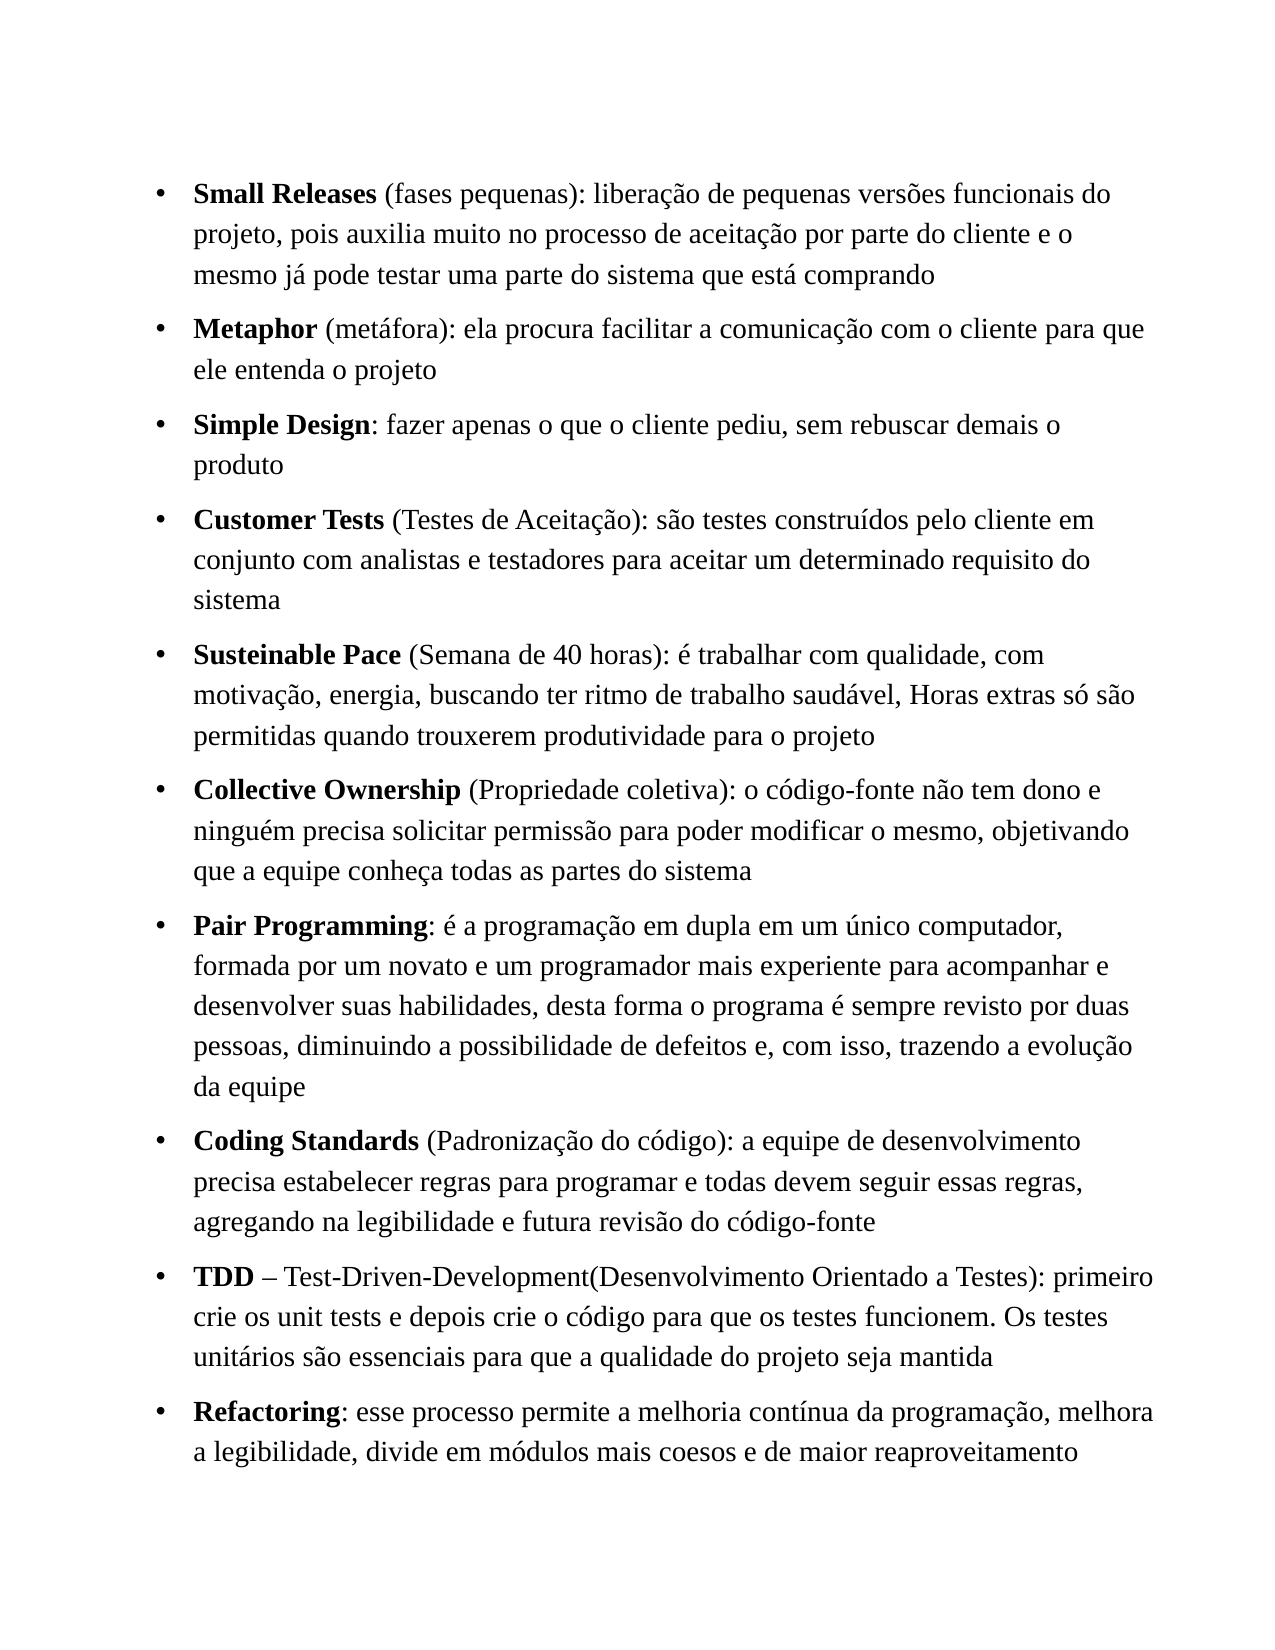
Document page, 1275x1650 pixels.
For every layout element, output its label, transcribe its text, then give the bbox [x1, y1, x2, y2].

list Simple Design: fazer apenas o que o cliente pediu, sem rebuscar demais o produto [156, 407, 1157, 481]
list Collective Ownership (Propriedade coletiva): o código-fonte não tem dono e ninguém precisa solicitar permissão para poder modificar o mesmo, objetivando que a equipe conheça todas as partes do sistema [156, 772, 1157, 887]
list Customer Tests (Testes de Aceitação): são testes construídos pelo cliente em conjunto com analistas e testadores para aceitar um determinado requisito do sistema [156, 502, 1157, 616]
list TDD – Test-Driven-Development(Desenvolvimento Orientado a Testes): primeiro crie os unit tests e depois crie o código para que os testes funcionem. Os testes unitários são essenciais para que a qualidade do projeto seja mantida [156, 1259, 1157, 1373]
list Susteinable Pace (Semana de 40 horas): é trabalhar com qualidade, com motivação, energia, buscando ter ritmo de trabalho saudável, Horas extras só são permitidas quando trouxerem produtividade para o projeto [156, 637, 1157, 751]
list Pair Programming: é a programação em dupla em um único computador, formada por um novato e um programador mais experiente para acompanhar e desenvolver suas habilidades, desta forma o programa é sempre revisto por duas pessoas, diminuindo a possibilidade de defeitos e, com isso, trazendo a evolução da equipe [156, 908, 1157, 1102]
list Metaphor (metáfora): ela procura facilitar a comunicação com o cliente para que ele entenda o projeto [156, 312, 1157, 386]
list Refactoring: esse processo permite a melhoria contínua da programação, melhora a legibilidade, divide em módulos mais coesos e de maior reaproveitamento [156, 1394, 1157, 1468]
list Small Releases (fases pequenas): liberação de pequenas versões funcionais do projeto, pois auxilia muito no processo de aceitação por parte do cliente e o mesmo já pode testar uma parte do sistema que está comprando [156, 176, 1157, 290]
list Coding Standards (Padronização do código): a equipe de desenvolvimento precisa estabelecer regras para programar e todas devem seguir essas regras, agregando na legibilidade e futura revisão do código-fonte [156, 1123, 1157, 1238]
